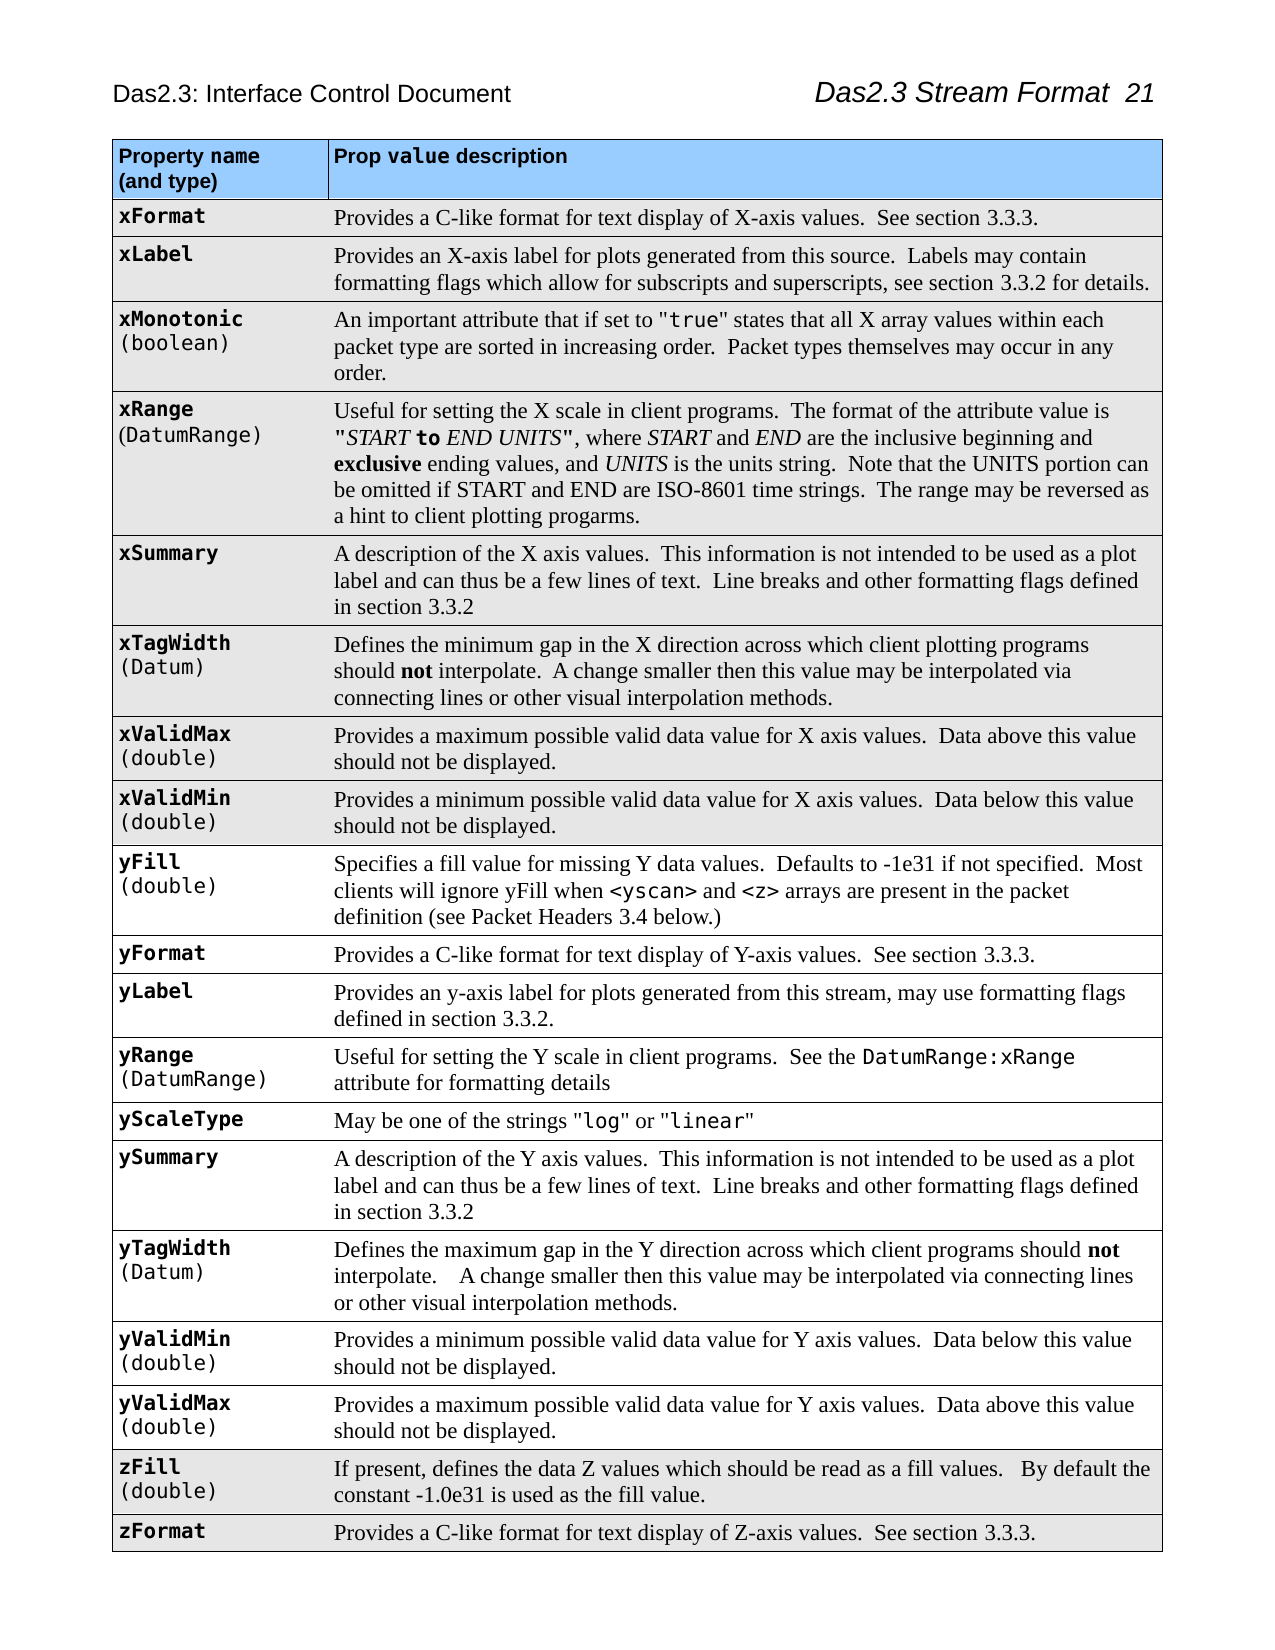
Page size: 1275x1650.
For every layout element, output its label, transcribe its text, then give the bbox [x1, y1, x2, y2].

table_cell A description of the Y axis values. This information is not intended to be used as a plot label and can thus be a few lines of text. Line breaks and other formatting flags defined in section 3.3.2 [328, 1141, 1162, 1230]
table_cell Provides a C-like format for text display of X-axis values. See section 3.3.3. [328, 200, 1162, 236]
table_cell Defines the minimum gap in the X direction across which client plotting programs should not interpolate. A change smaller then this value may be interpolated via connecting lines or other visual interpolation methods. [328, 626, 1162, 716]
table_cell zFormat [113, 1515, 328, 1551]
table_cell Useful for setting the X scale in client programs. The format of the attribute value is "START to END UNITS", where START and END are the inclusive beginning and exclusive ending values, and UNITS is the units string. Note that the UNITS portion can be omitted if START and END are ISO-8601 time strings. The range may be reversed as a hint to client plotting progarms. [328, 392, 1162, 535]
table_cell Provides a maximum possible valid data value for Y axis values. Data above this value should not be displayed. [328, 1386, 1162, 1449]
table_header Prop value description [329, 140, 1162, 198]
table_cell yFill (double) [113, 846, 328, 935]
table_cell xRange (DatumRange) [113, 392, 328, 535]
table_cell yTagWidth (Datum) [113, 1231, 328, 1321]
table_cell Provides a maximum possible valid data value for X axis values. Data above this value should not be displayed. [328, 717, 1162, 780]
table_cell Provides a minimum possible valid data value for Y axis values. Data below this value should not be displayed. [328, 1322, 1162, 1385]
table_cell An important attribute that if set to "true" states that all X array values within each packet type are sorted in increasing order. Packet types themselves may occur in any order. [328, 302, 1162, 391]
table_cell Provides an X-axis label for plots generated from this source. Labels may contain formatting flags which allow for subscripts and superscripts, see section 3.3.2 for details. [328, 237, 1162, 301]
table_cell yFormat [113, 936, 328, 973]
table_cell Provides a C-like format for text display of Y-axis values. See section 3.3.3. [328, 936, 1162, 973]
table_cell yLabel [113, 974, 328, 1037]
table_cell A description of the X axis values. This information is not intended to be used as a plot label and can thus be a few lines of text. Line breaks and other formatting flags defined in section 3.3.2 [328, 536, 1162, 625]
table_cell Provides a minimum possible valid data value for X axis values. Data below this value should not be displayed. [328, 781, 1162, 844]
table_header Property name (and type) [113, 140, 328, 198]
table_cell xMonotonic (boolean) [113, 302, 328, 391]
table_cell Specifies a fill value for missing Y data values. Defaults to -1e31 if not specified. Most clients will ignore yFill when <yscan> and <z> arrays are present in the packet definition (see Packet Headers 3.4 below.) [328, 846, 1162, 935]
table_cell xFormat [113, 200, 328, 236]
table_cell xSummary [113, 536, 328, 625]
table_cell ySummary [113, 1141, 328, 1230]
table_cell yValidMax (double) [113, 1386, 328, 1449]
table_cell zFill (double) [113, 1450, 328, 1513]
table_cell May be one of the strings "log" or "linear" [328, 1103, 1162, 1139]
table_cell Provides an y-axis label for plots generated from this stream, may use formatting flags defined in section 3.3.2. [328, 974, 1162, 1037]
table_cell xTagWidth (Datum) [113, 626, 328, 716]
table_cell Defines the maximum gap in the Y direction across which client programs should not interpolate. A change smaller then this value may be interpolated via connecting lines or other visual interpolation methods. [328, 1231, 1162, 1321]
table_cell Provides a C-like format for text display of Z-axis values. See section 3.3.3. [328, 1515, 1162, 1551]
table_cell yValidMin (double) [113, 1322, 328, 1385]
table_cell yRange (DatumRange) [113, 1038, 328, 1102]
table_cell xLabel [113, 237, 328, 301]
table_cell yScaleType [113, 1103, 328, 1139]
table_cell xValidMin (double) [113, 781, 328, 844]
table_cell Useful for setting the Y scale in client programs. See the DatumRange:xRange attribute for formatting details [328, 1038, 1162, 1102]
table_cell xValidMax (double) [113, 717, 328, 780]
table_cell If present, defines the data Z values which should be read as a fill values. By default the constant -1.0e31 is used as the fill value. [328, 1450, 1162, 1513]
